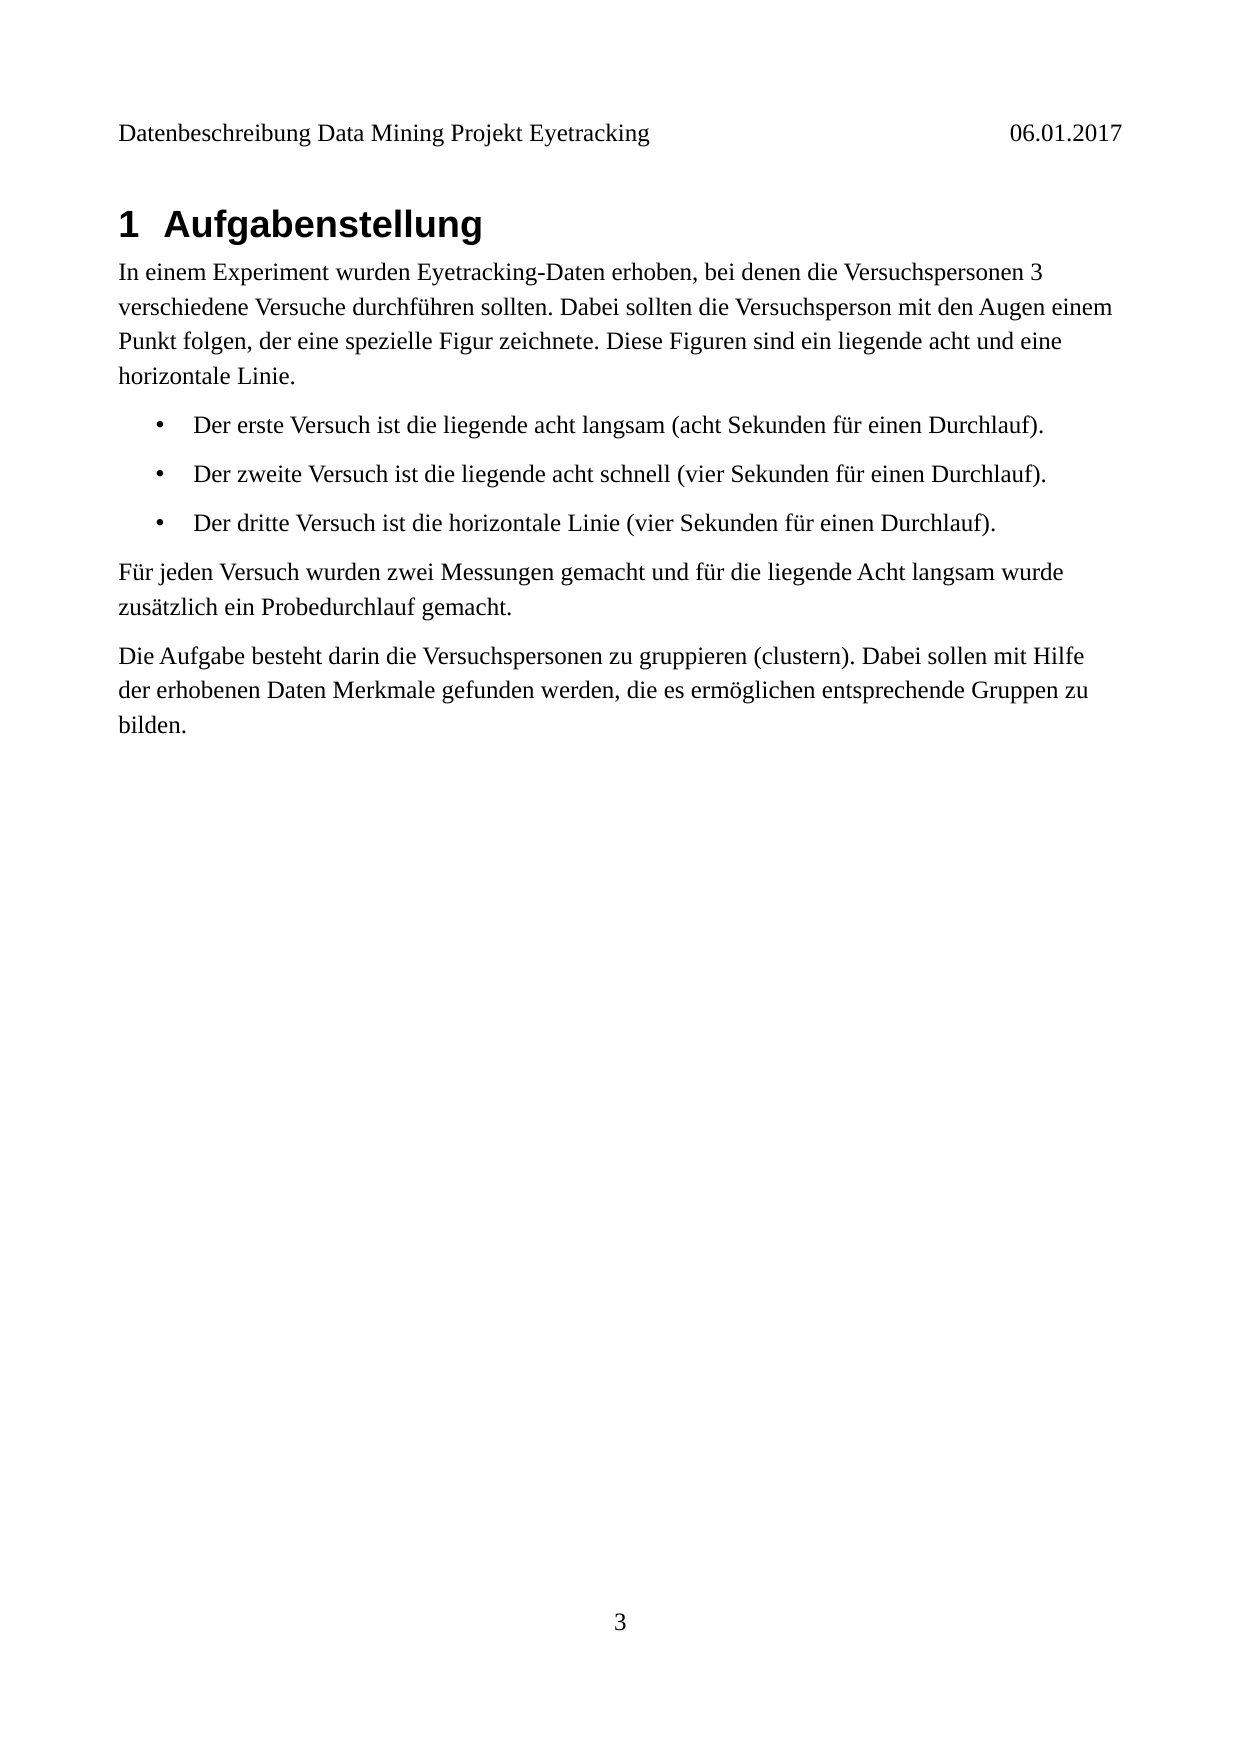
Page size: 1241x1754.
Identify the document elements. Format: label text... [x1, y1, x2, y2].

text Die Aufgabe besteht darin die Versuchspersonen zu gruppieren (clustern). Dabei sollen mit Hilfe der erhobenen Daten Merkmale gefunden werden, die es ermöglichen entsprechende Gruppen zu bilden. [118, 641, 1122, 738]
list Der dritte Versuch ist die horizontale Linie (vier Sekunden für einen Durchlauf). [156, 508, 1122, 537]
text In einem Experiment wurden Eyetracking-Daten erhoben, bei denen die Versuchspersonen 3 verschiedene Versuche durchführen sollten. Dabei sollten die Versuchsperson mit den Augen einem Punkt folgen, der eine spezielle Figur zeichnete. Diese Figuren sind ein liegende acht und eine horizontale Linie. [118, 257, 1122, 390]
text Für jeden Versuch wurden zwei Messungen gemacht und für die liegende Acht langsam wurde zusätzlich ein Probedurchlauf gemacht. [118, 557, 1122, 620]
list Der zweite Versuch ist die liegende acht schnell (vier Sekunden für einen Durchlauf). [156, 459, 1122, 488]
list Der erste Versuch ist die liegende acht langsam (acht Sekunden für einen Durchlauf). [156, 410, 1122, 439]
subtitle Aufgabenstellung [118, 201, 1122, 245]
